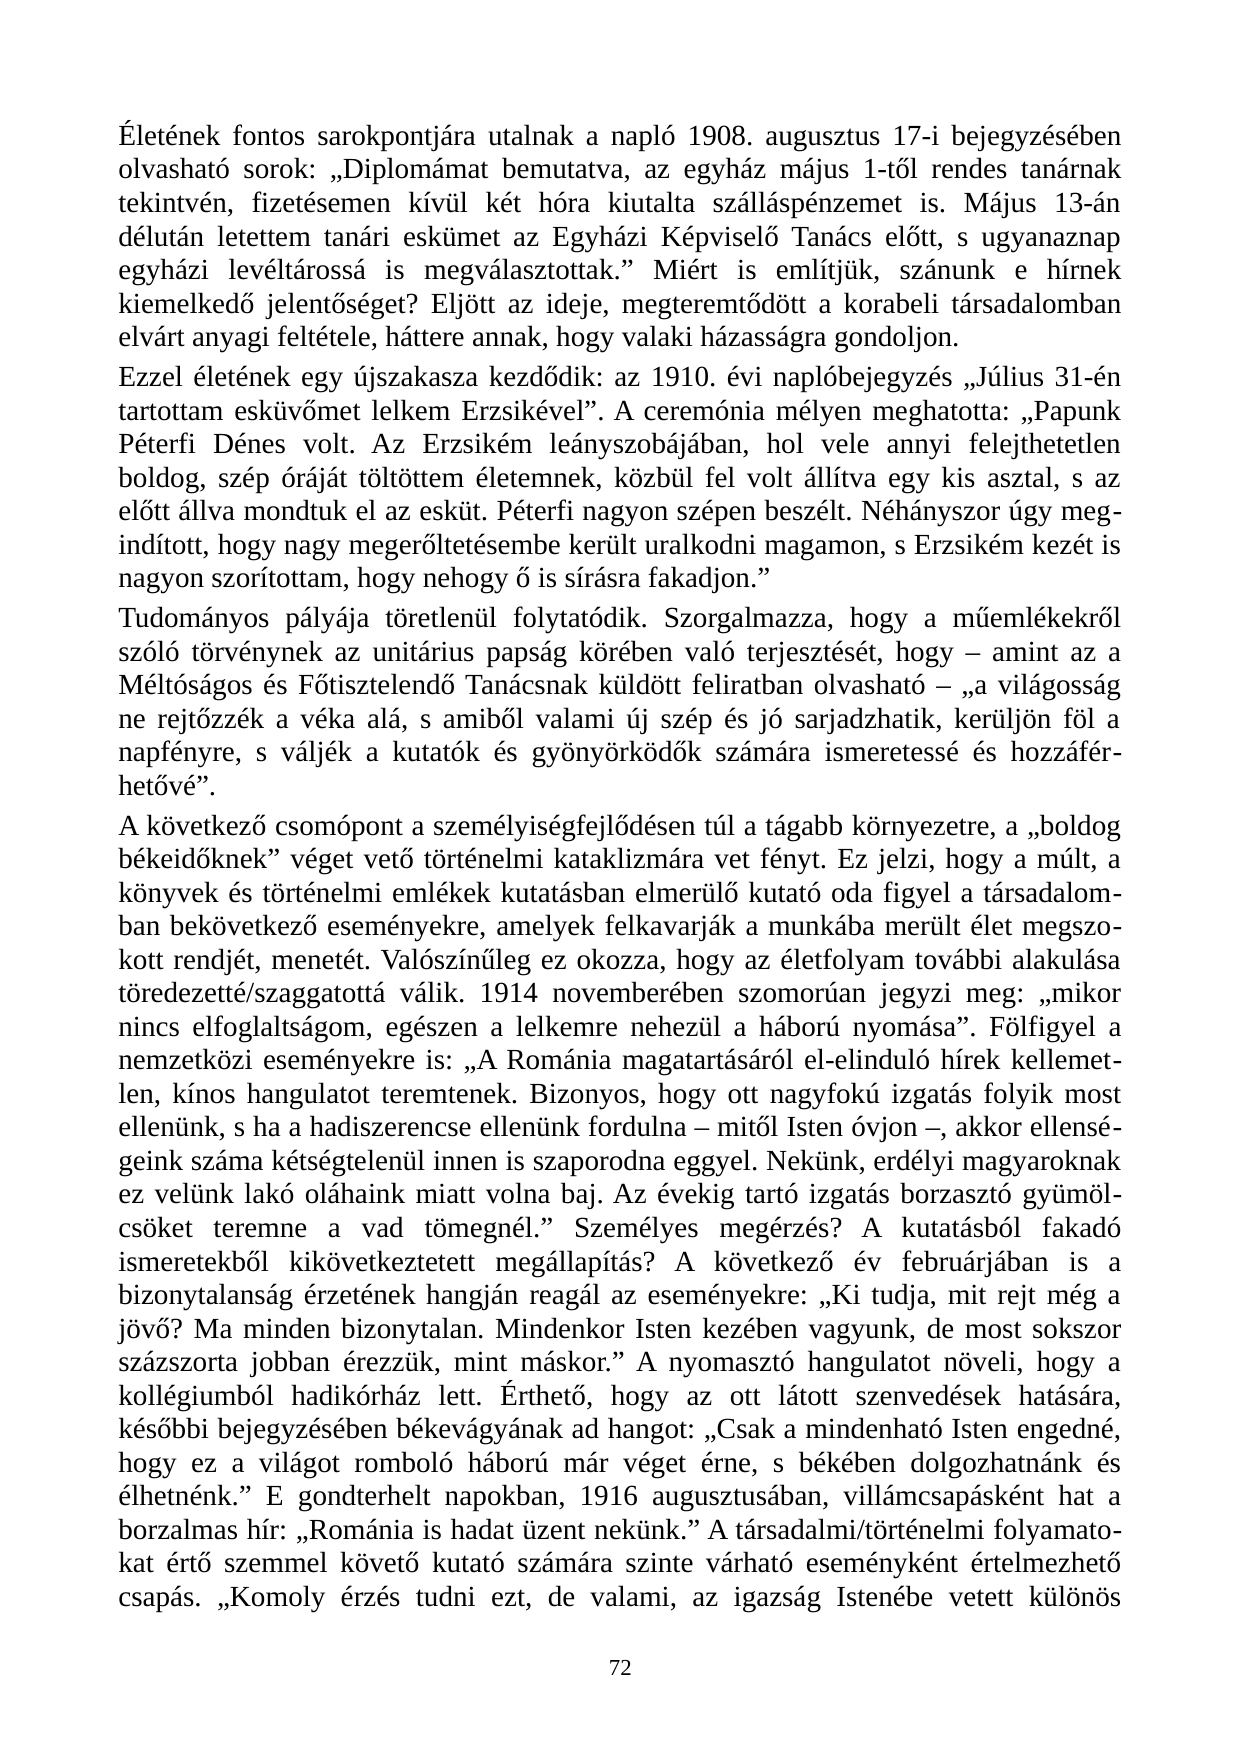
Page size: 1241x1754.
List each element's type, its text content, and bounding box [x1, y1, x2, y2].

text Ezzel életének egy újszakasza kezdődik: az 1910. évi naplóbejegyzés „Július 31-én tartottam esküvőmet lelkem Erzsikével”. A ceremónia mélyen meghatotta: „Papunk Péterfi Dénes volt. Az Erzsikém leányszobájában, hol vele annyi felejthetetlen boldog, szép óráját töltöttem életemnek, közbül fel volt állítva egy kis asztal, s az előtt állva mondtuk el az esküt. Péterfi nagyon szépen beszélt. Néhányszor úgy meg­indított, hogy nagy megerőltetésembe került uralkodni magamon, s Erzsikém kezét is nagyon szorítottam, hogy nehogy ő is sírásra fakadjon.” [118, 359, 1122, 594]
text A következő csomópont a személyiségfejlődésen túl a tágabb környezetre, a „boldog békeidőknek” véget vető történelmi kataklizmára vet fényt. Ez jelzi, hogy a múlt, a könyvek és történelmi emlékek kutatásban elmerülő kutató oda figyel a társadalom­ban bekövetkező eseményekre, amelyek felkavarják a munkába merült élet megszo­kott rendjét, menetét. Valószínűleg ez okozza, hogy az életfolyam további alakulása töredezetté/szaggatottá válik. 1914 novemberében szomorúan jegyzi meg: „mikor nincs elfoglaltságom, egészen a lelkemre nehezül a háború nyomása”. Fölfigyel a nemzetközi eseményekre is: „A Románia magatartásáról el-elinduló hírek kellemet­len, kínos hangulatot teremtenek. Bizonyos, hogy ott nagyfokú izgatás folyik most ellenünk, s ha a hadiszerencse ellenünk fordulna – mitől Isten óvjon –, akkor ellensé­geink száma kétségtelenül innen is szaporodna eggyel. Nekünk, erdélyi magyaroknak ez velünk lakó oláhaink miatt volna baj. Az évekig tartó izgatás borzasztó gyümöl­csöket teremne a vad tömegnél.” Személyes megérzés? A kutatásból fakadó ismeretekből kikövetkeztetett megállapítás? A következő év februárjában is a bizonytalanság érzetének hangján reagál az eseményekre: „Ki tudja, mit rejt még a jövő? Ma minden bizonytalan. Mindenkor Isten kezében vagyunk, de most sokszor százszorta jobban érezzük, mint máskor.” A nyomasztó hangulatot növeli, hogy a kollégiumból hadikórház lett. Érthető, hogy az ott látott szenvedések hatására, későbbi bejegyzésében békevágyának ad hangot: „Csak a mindenható Isten engedné, hogy ez a világot romboló háború már véget érne, s békében dolgozhatnánk és élhetnénk.” E gondterhelt napokban, 1916 augusztusában, villámcsapásként hat a bor­zalmas hír: „Románia is hadat üzent nekünk.” A társadalmi/történelmi folyamato­kat értő szemmel követő kutató számára szinte várható eseményként értelmezhető csapás. „Komoly érzés tudni ezt, de valami, az igazság Istenébe vetett különös [118, 808, 1122, 1613]
text Életének fontos sarokpontjára utalnak a napló 1908. augusztus 17-i bejegyzésében olvasható sorok: „Diplomámat bemutatva, az egyház május 1-től rendes tanárnak tekintvén, fizetésemen kívül két hóra kiutalta szálláspénzemet is. Május 13-án délután letettem tanári eskümet az Egyházi Képviselő Tanács előtt, s ugyanaznap egyházi levéltárossá is megválasztottak.” Miért is említjük, szánunk e hírnek kiemelkedő jelentőséget? Eljött az ideje, megteremtődött a korabeli társadalomban elvárt anyagi feltétele, háttere annak, hogy valaki házasságra gondoljon. [118, 118, 1122, 353]
text Tudományos pályája töretlenül folytatódik. Szorgalmazza, hogy a műemlékekről szóló törvénynek az unitárius papság körében való terjesztését, hogy – amint az a Méltóságos és Főtisztelendő Tanácsnak küldött feliratban olvasható – „a világosság ne rejtőzzék a véka alá, s amiből valami új szép és jó sarjadzhatik, kerüljön föl a napfényre, s váljék a kutatók és gyönyörködők számára ismeretessé és hozzáfér­hetővé”. [118, 600, 1122, 801]
